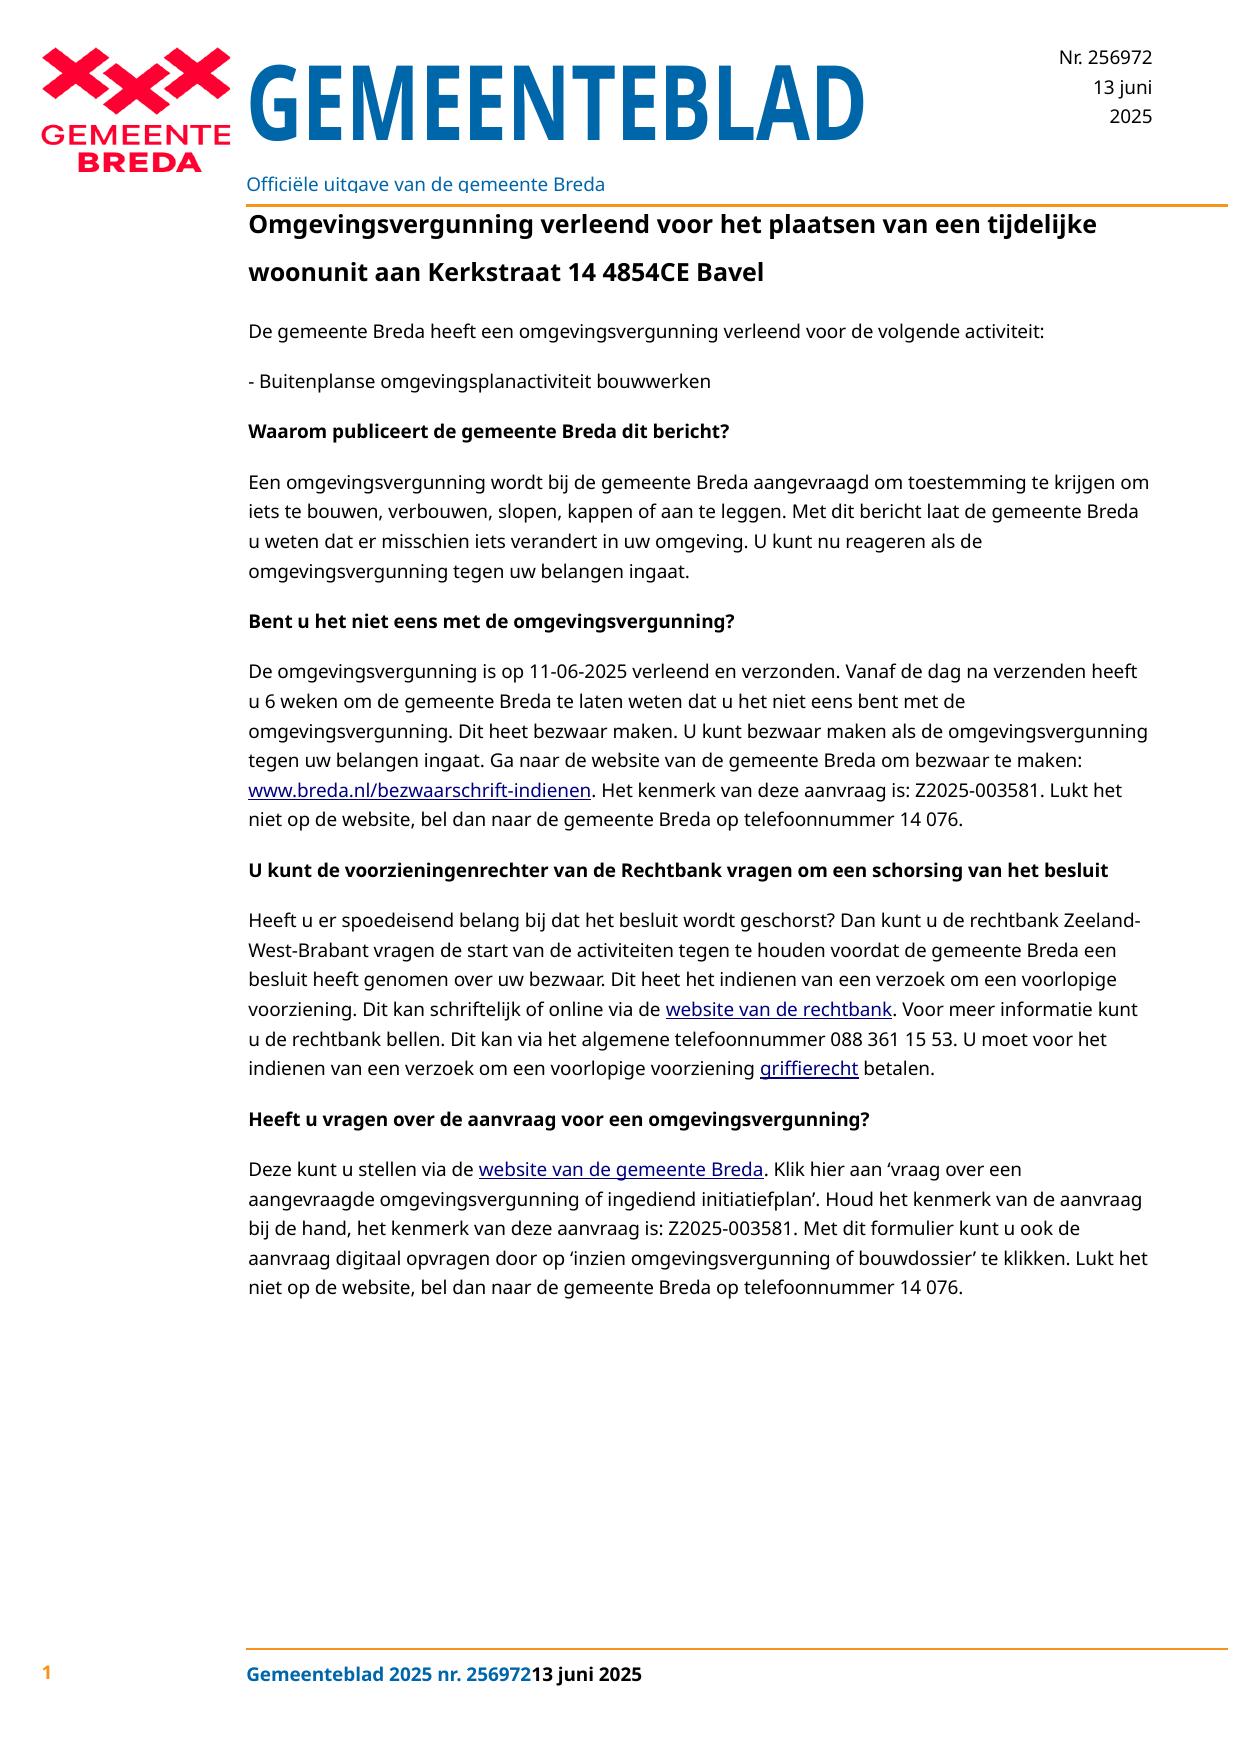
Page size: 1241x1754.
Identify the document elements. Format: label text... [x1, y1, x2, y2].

text De omgevingsvergunning is op 11-06-2025 verleend en verzonden. Vanaf de dag na verzenden heeft u 6 weken om de gemeente Breda te laten weten dat u het niet eens bent met de omgevingsvergunning. Dit heet bezwaar maken. U kunt bezwaar maken als de omgevingsvergunning tegen uw belangen ingaat. Ga naar de website van de gemeente Breda om bezwaar te maken: www.breda.nl/bezwaarschrift-indienen. Het kenmerk van deze aanvraag is: Z2025-003581. Lukt het niet op de website, bel dan naar de gemeente Breda op telefoonnummer 14 076. [248, 659, 1152, 832]
text U kunt de voorzieningenrechter van de Rechtbank vragen om een schorsing van het besluit [248, 857, 1152, 883]
text - Buitenplanse omgevingsplanactiviteit bouwwerken [248, 368, 1152, 394]
text Heeft u er spoedeisend belang bij dat het besluit wordt geschorst? Dan kunt u de rechtbank Zeeland-West-Brabant vragen de start van de activiteiten tegen te houden voordat de gemeente Breda een besluit heeft genomen over uw bezwaar. Dit heet het indienen van een verzoek om een voorlopige voorziening. Dit kan schriftelijk of online via de website van de rechtbank. Voor meer informatie kunt u de rechtbank bellen. Dit kan via het algemene telefoonnummer 088 361 15 53. U moet voor het indienen van een verzoek om een voorlopige voorziening griffierecht betalen. [248, 907, 1152, 1081]
text Een omgevingsvergunning wordt bij de gemeente Breda aangevraagd om toestemming te krijgen om iets te bouwen, verbouwen, slopen, kappen of aan te leggen. Met dit bericht laat de gemeente Breda u weten dat er misschien iets verandert in uw omgeving. U kunt nu reageren als de omgevingsvergunning tegen uw belangen ingaat. [248, 469, 1152, 584]
text Waarom publiceert de gemeente Breda dit bericht? [248, 419, 1152, 444]
text Heeft u vragen over de aanvraag voor een omgevingsvergunning? [248, 1106, 1152, 1132]
text Omgevingsvergunning verleend voor het plaatsen van een tijdelijke woonunit aan Kerkstraat 14 4854CE Bavel [248, 207, 1152, 288]
text Bent u het niet eens met de omgevingsvergunning? [248, 608, 1152, 634]
text Deze kunt u stellen via de website van de gemeente Breda. Klik hier aan ‘vraag over een aangevraagde omgevingsvergunning of ingediend initiatiefplan’. Houd het kenmerk van de aanvraag bij de hand, het kenmerk van deze aanvraag is: Z2025-003581. Met dit formulier kunt u ook de aanvraag digitaal opvragen door op ‘inzien omgevingsvergunning of bouwdossier’ te klikken. Lukt het niet op de website, bel dan naar de gemeente Breda op telefoonnummer 14 076. [248, 1156, 1152, 1300]
picture [41, 47, 231, 172]
text De gemeente Breda heeft een omgevingsvergunning verleend voor de volgende activiteit: [248, 318, 1152, 344]
